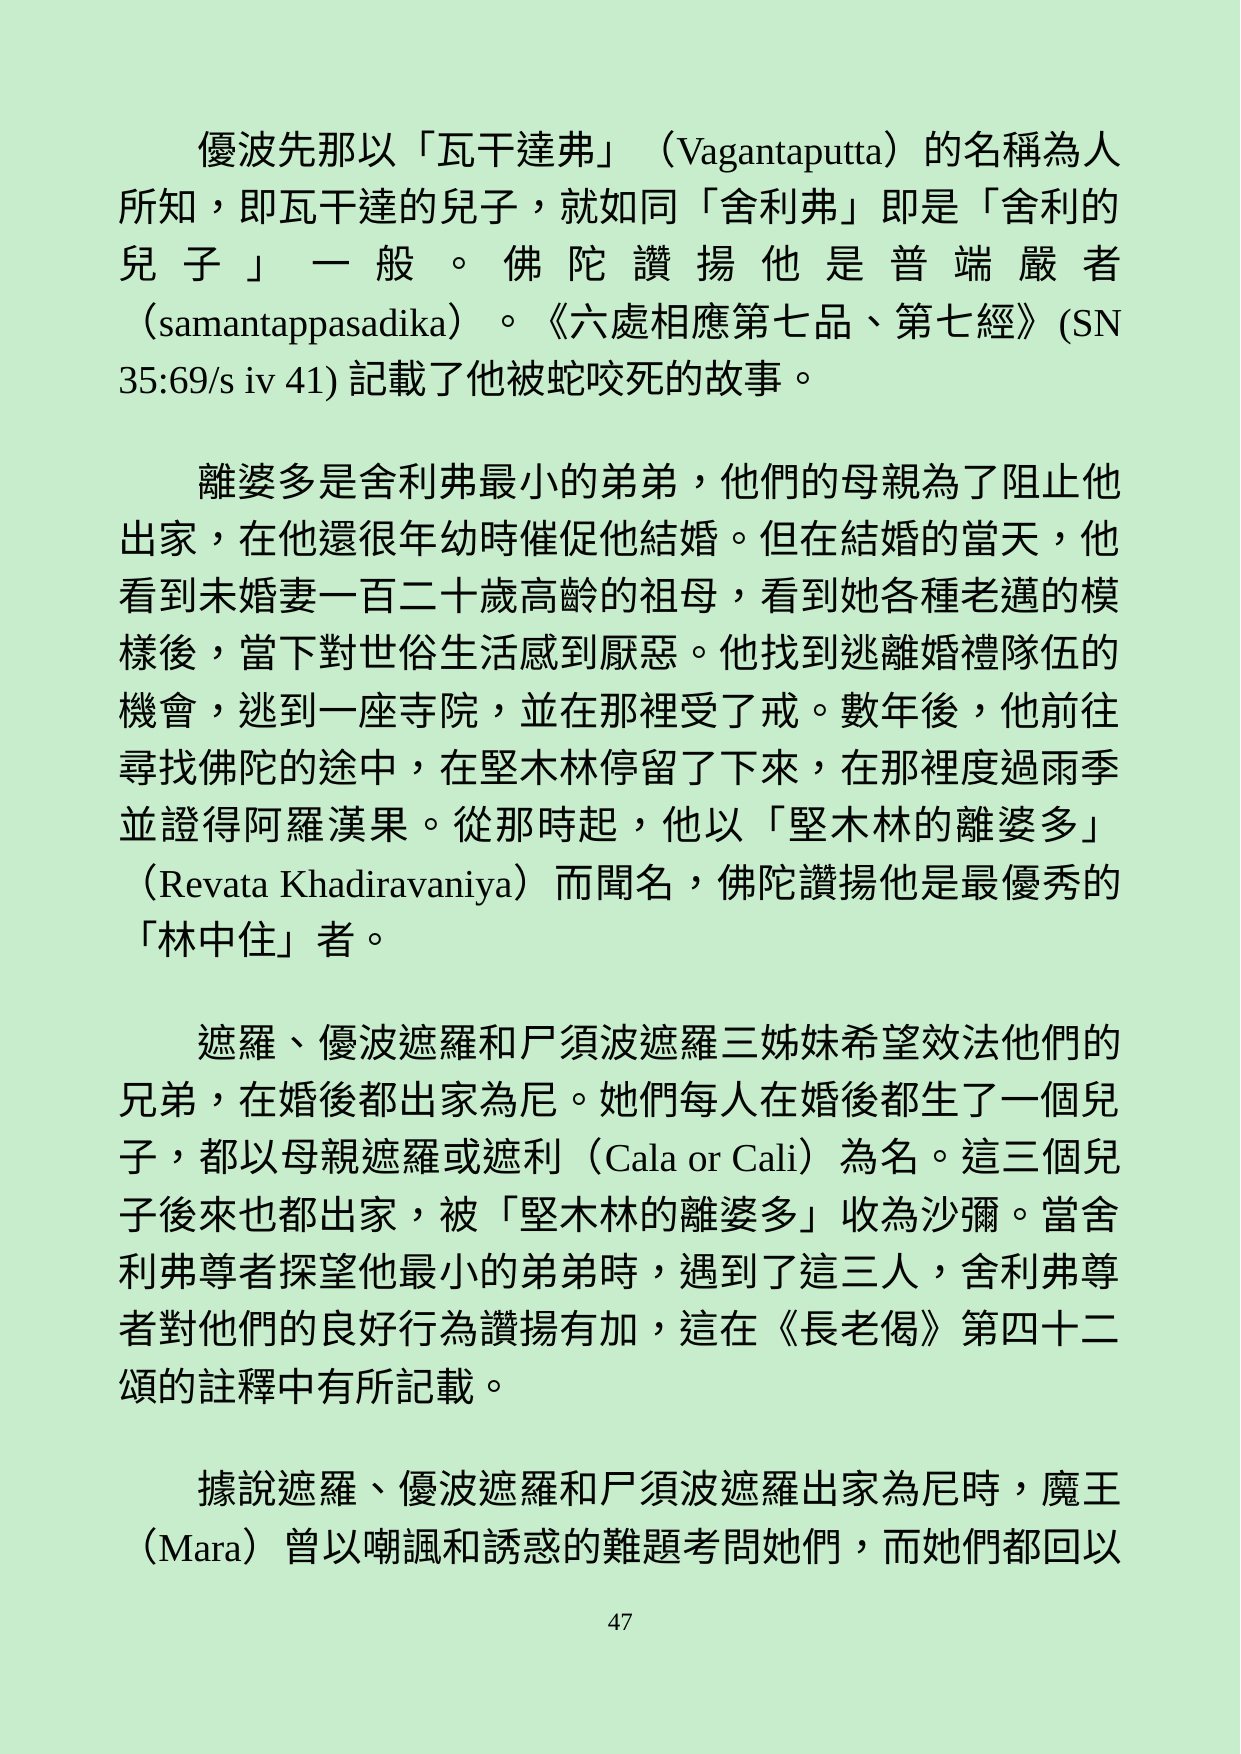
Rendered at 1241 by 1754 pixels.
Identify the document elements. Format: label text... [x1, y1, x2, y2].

text 離婆多是舍利弗最小的弟弟，他們的母親為了阻止他出家，在他還很年幼時催促他結婚。但在結婚的當天，他看到未婚妻一百二十歲高齡的祖母，看到她各種老邁的模樣後，當下對世俗生活感到厭惡。他找到逃離婚禮隊伍的機會，逃到一座寺院，並在那裡受了戒。數年後，他前往尋找佛陀的途中，在堅木林停留了下來，在那裡度過雨季並證得阿羅漢果。從那時起，他以「堅木林的離婆多」（Revata Khadiravaniya）而聞名，佛陀讚揚他是最優秀的「林中住」者。 [118, 450, 1122, 966]
text 優波先那以「瓦干達弗」（Vagantaputta）的名稱為人所知，即瓦干達的兒子，就如同「舍利弗」即是「舍利的兒子」一般。佛陀讚揚他是普端嚴者（samantappasadika）。《六處相應第七品、第七經》(SN 35:69/s iv 41) 記載了他被蛇咬死的故事。 [118, 118, 1122, 404]
text 據說遮羅、優波遮羅和尸須波遮羅出家為尼時，魔王（Mara）曾以嘲諷和誘惑的難題考問她們，而她們都回以 [118, 1458, 1122, 1572]
text 遮羅、優波遮羅和尸須波遮羅三姊妹希望效法他們的兄弟，在婚後都出家為尼。她們每人在婚後都生了一個兒子，都以母親遮羅或遮利（Cala or Cali）為名。這三個兒子後來也都出家，被「堅木林的離婆多」收為沙彌。當舍利弗尊者探望他最小的弟弟時，遇到了這三人，舍利弗尊者對他們的良好行為讚揚有加，這在《長老偈》第四十二頌的註釋中有所記載。 [118, 1011, 1122, 1412]
